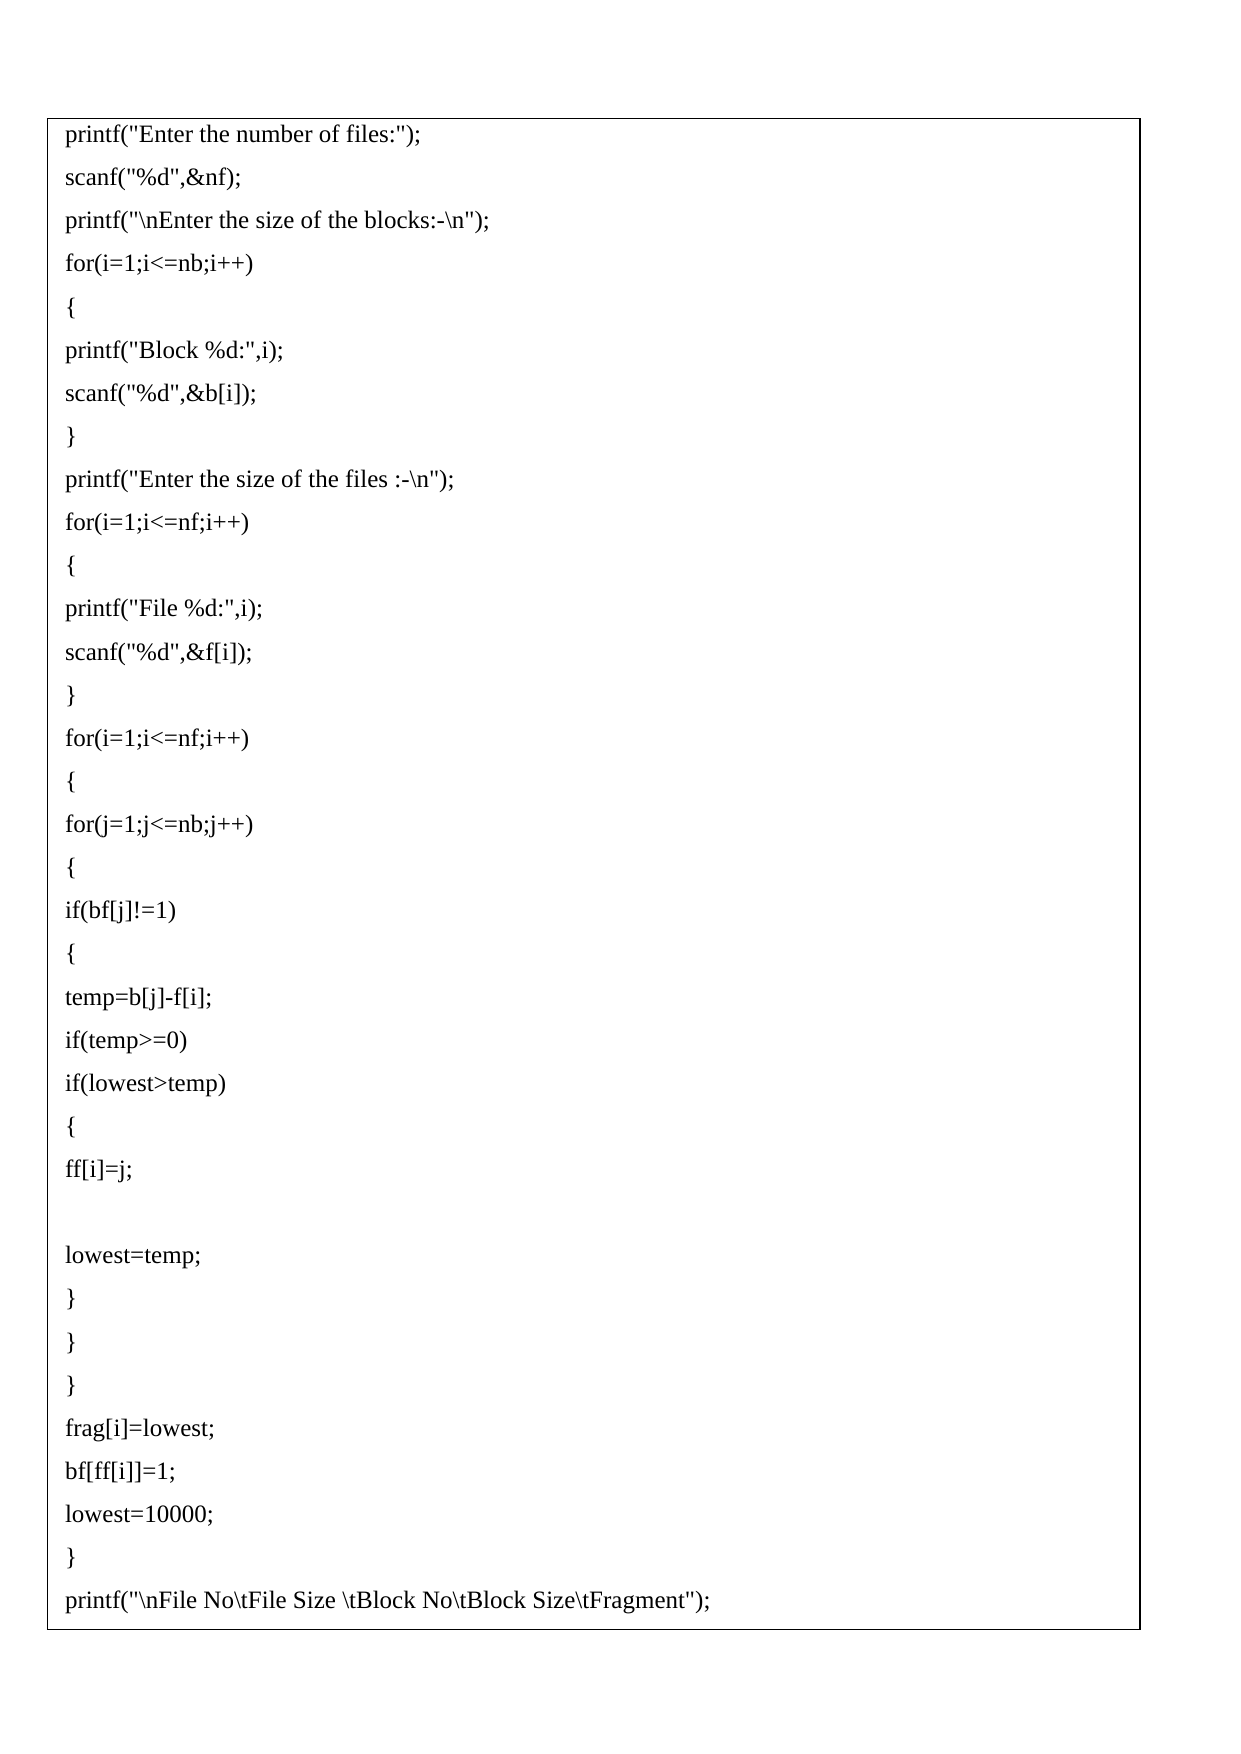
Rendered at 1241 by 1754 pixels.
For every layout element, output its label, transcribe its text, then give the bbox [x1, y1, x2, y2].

table_cell printf("Enter the number of files:"); scanf("%d",&nf); printf("\nEnter the size of the blocks:-\n"); for(i=1;i<=nb;i++) { printf("Block %d:",i); scanf("%d",&b[i]); } printf("Enter the size of the files :-\n"); for(i=1;i<=nf;i++) { printf("File %d:",i); scanf("%d",&f[i]); } for(i=1;i<=nf;i++) { for(j=1;j<=nb;j++) { if(bf[j]!=1) { temp=b[j]-f[i]; if(temp>=0) if(lowest>temp) { ff[i]=j; lowest=temp; } } } frag[i]=lowest; bf[ff[i]]=1; lowest=10000; } printf("\nFile No\tFile Size \tBlock No\tBlock Size\tFragment"); [48, 119, 1139, 1628]
